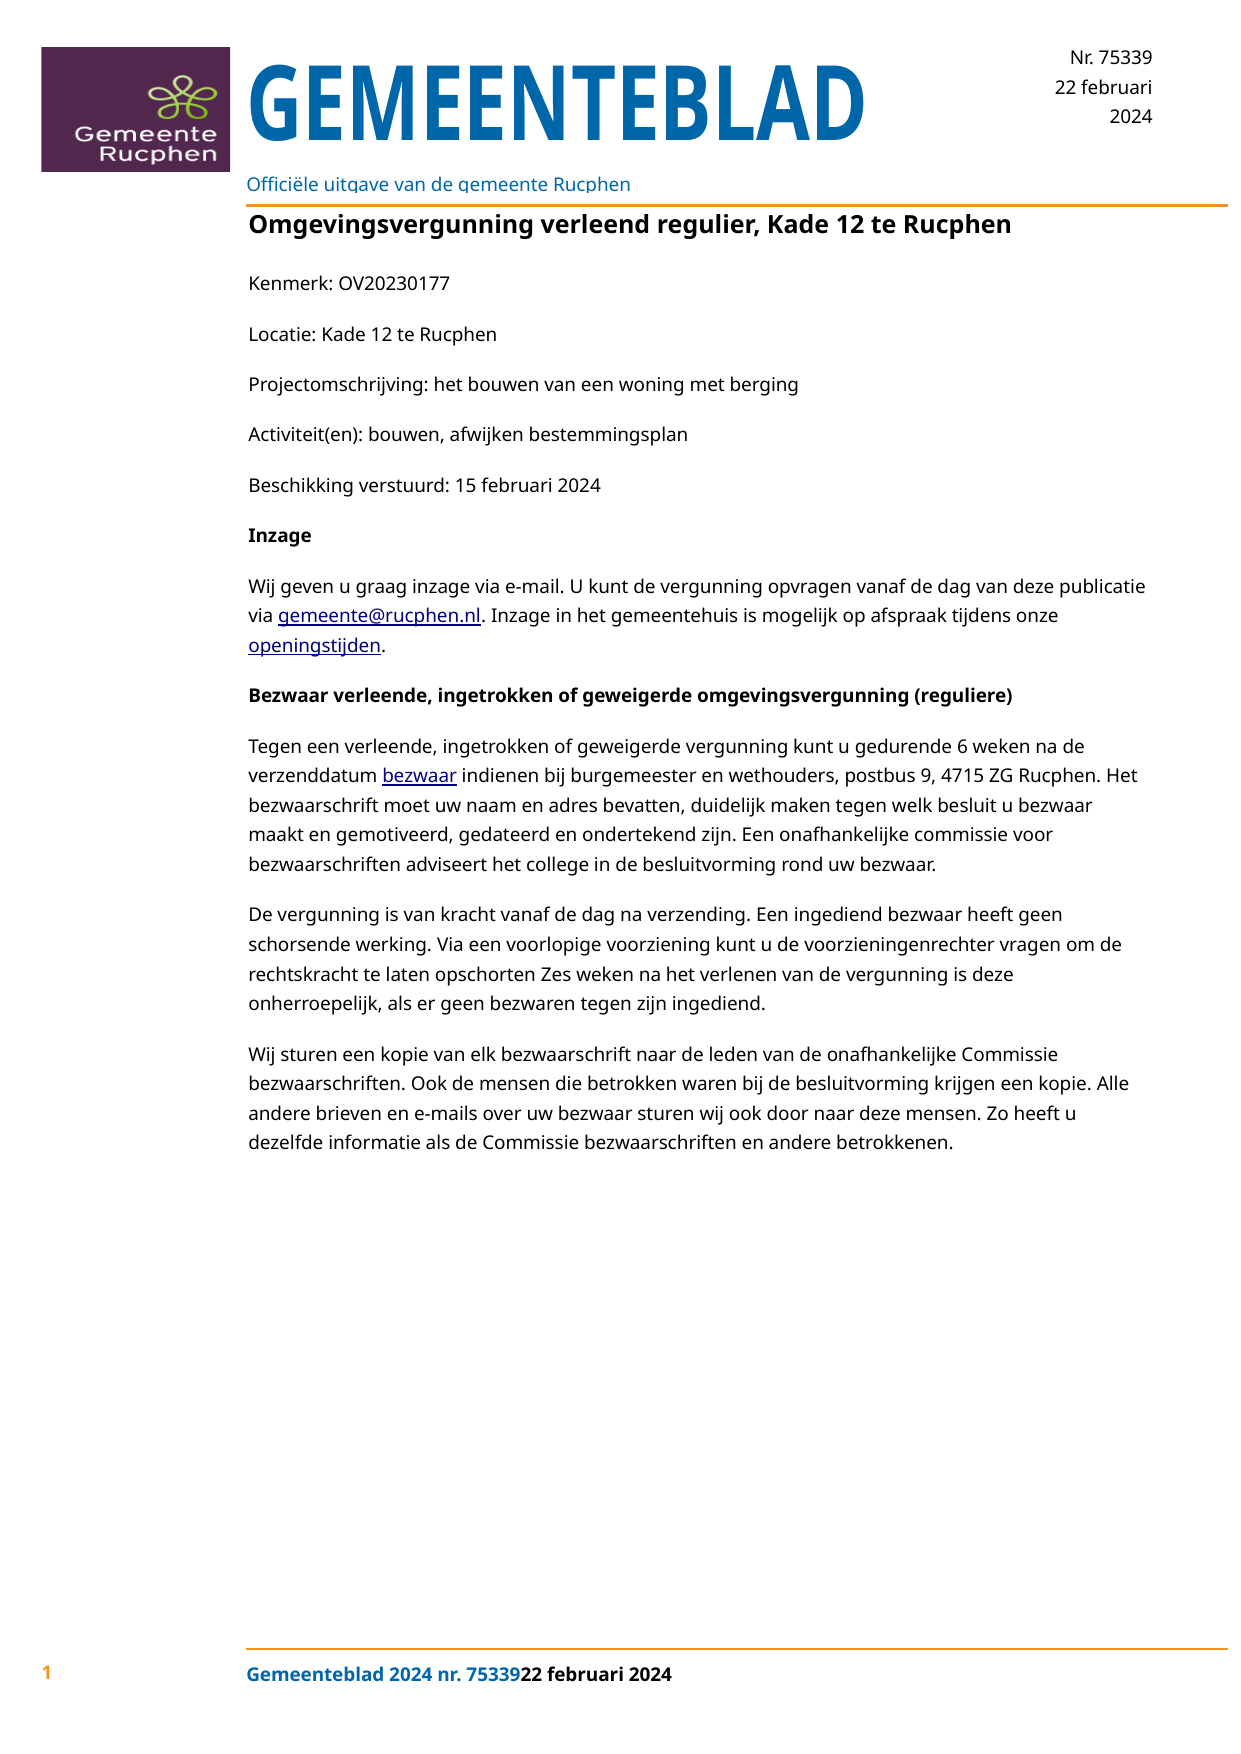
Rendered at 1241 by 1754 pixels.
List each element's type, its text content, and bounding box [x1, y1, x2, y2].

text Bezwaar verleende, ingetrokken of geweigerde omgevingsvergunning (reguliere) [248, 682, 1152, 708]
picture [41, 47, 231, 172]
text De vergunning is van kracht vanaf de dag na verzending. Een ingediend bezwaar heeft geen schorsende werking. Via een voorlopige voorziening kunt u de voorzieningenrechter vragen om de rechtskracht te laten opschorten Zes weken na het verlenen van de vergunning is deze onherroepelijk, als er geen bezwaren tegen zijn ingediend. [248, 902, 1152, 1016]
text Projectomschrijving: het bouwen van een woning met berging [248, 371, 1152, 397]
text Wij sturen een kopie van elk bezwaarschrift naar de leden van de onafhankelijke Commissie bezwaarschriften. Ook de mensen die betrokken waren bij de besluitvorming krijgen een kopie. Alle andere brieven en e-mails over uw bezwaar sturen wij ook door naar deze mensen. Zo heeft u dezelfde informatie als de Commissie bezwaarschriften en andere betrokkenen. [248, 1041, 1152, 1155]
text Inzage [248, 522, 1152, 548]
text Omgevingsvergunning verleend regulier, Kade 12 te Rucphen [248, 207, 1152, 241]
text Beschikking verstuurd: 15 februari 2024 [248, 472, 1152, 498]
text Tegen een verleende, ingetrokken of geweigerde vergunning kunt u gedurende 6 weken na de verzenddatum bezwaar indienen bij burgemeester en wethouders, postbus 9, 4715 ZG Rucphen. Het bezwaarschrift moet uw naam en adres bevatten, duidelijk maken tegen welk besluit u bezwaar maakt en gemotiveerd, gedateerd en ondertekend zijn. Een onafhankelijke commissie voor bezwaarschriften adviseert het college in de besluitvorming rond uw bezwaar. [248, 733, 1152, 877]
text Locatie: Kade 12 te Rucphen [248, 321, 1152, 346]
text Activiteit(en): bouwen, afwijken bestemmingsplan [248, 422, 1152, 447]
text Kenmerk: OV20230177 [248, 270, 1152, 296]
text Wij geven u graag inzage via e-mail. U kunt de vergunning opvragen vanaf de dag van deze publicatie via gemeente@rucphen.nl. Inzage in het gemeentehuis is mogelijk op afspraak tijdens onze openingstijden. [248, 573, 1152, 658]
